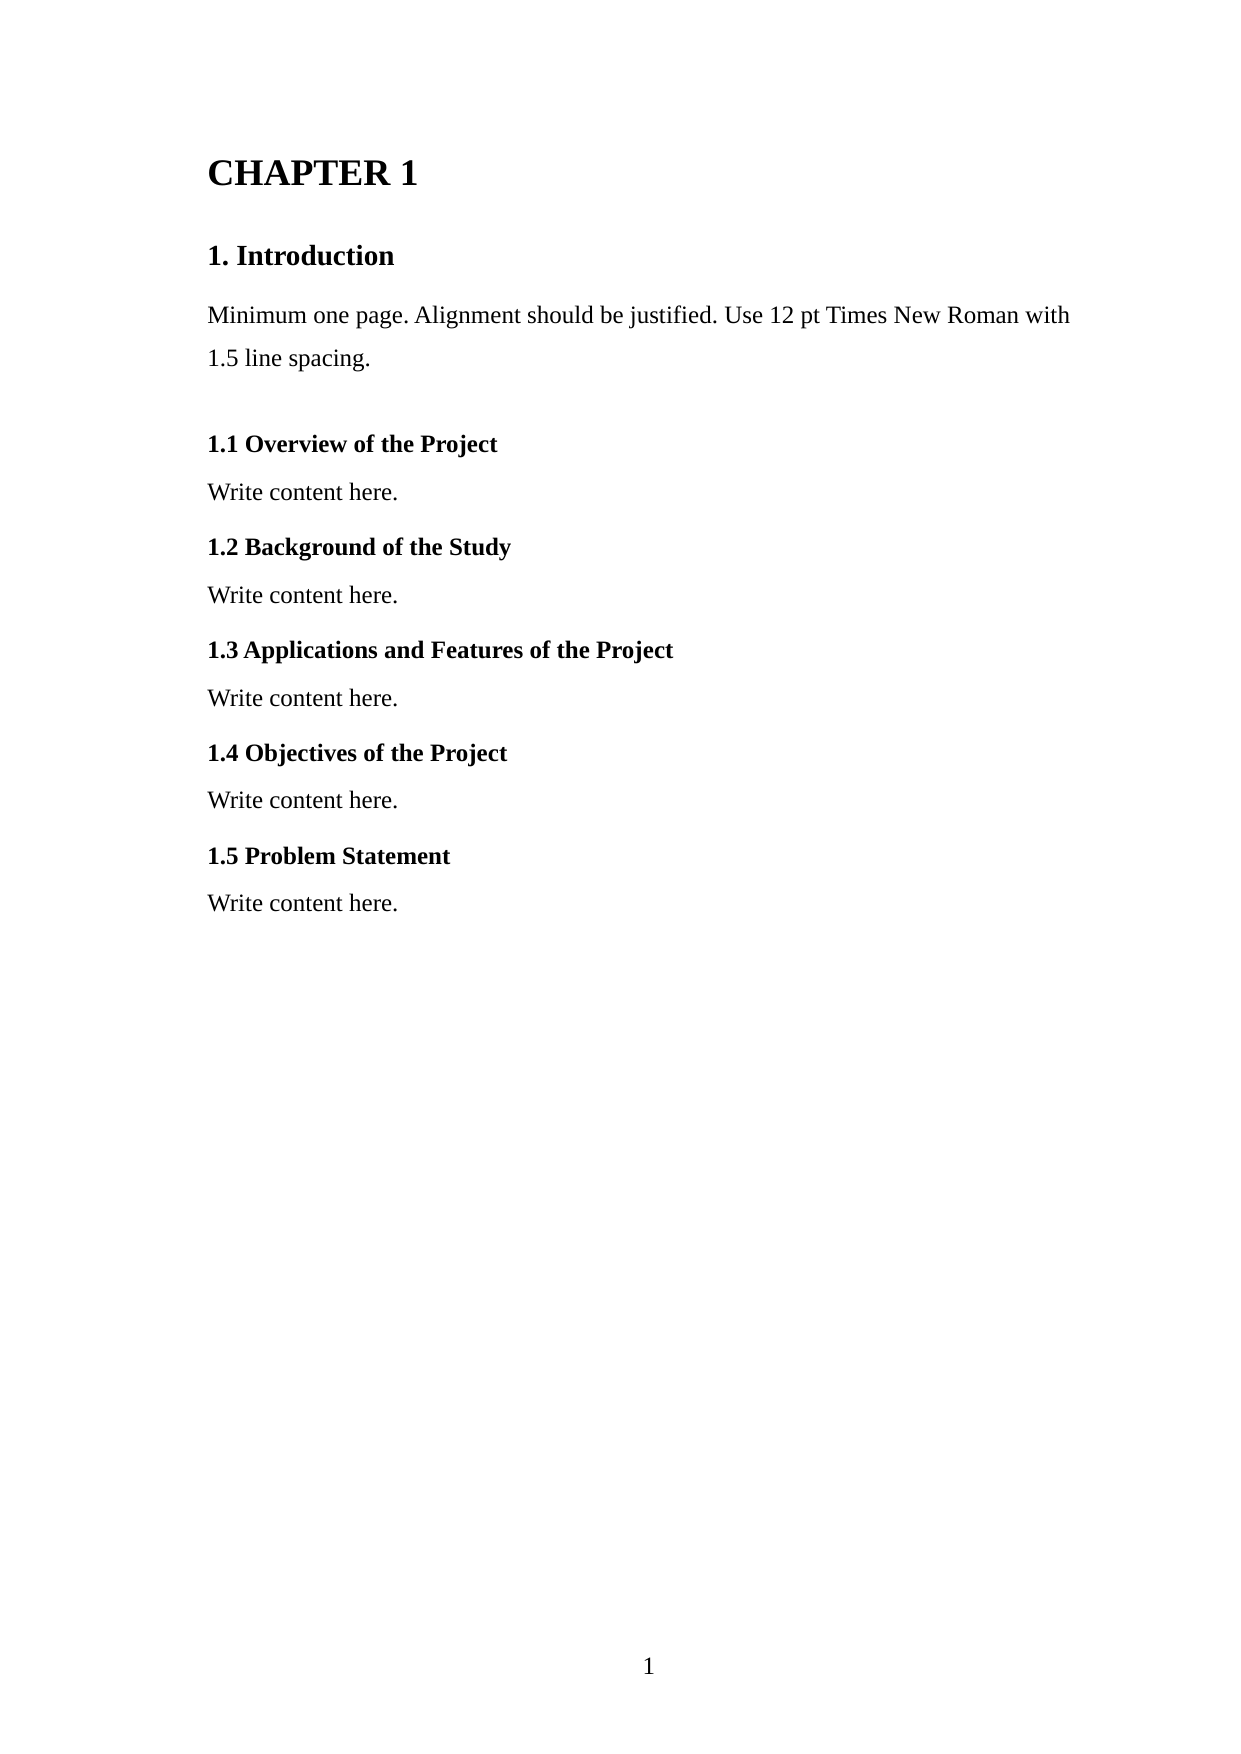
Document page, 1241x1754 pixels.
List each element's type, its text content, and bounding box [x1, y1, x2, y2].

subtitle CHAPTER 1 [207, 150, 1091, 193]
text 1.4 Objectives of the Project [207, 738, 1091, 767]
text Write content here. [207, 683, 1091, 711]
text Write content here. [207, 580, 1091, 608]
text Write content here. [207, 477, 1091, 506]
text 1.3 Applications and Features of the Project [207, 635, 1091, 664]
text Write content here. [207, 786, 1091, 814]
text Minimum one page. Alignment should be justified. Use 12 pt Times New Roman with 1.5 line spacing. [207, 300, 1091, 372]
text 1.1 Overview of the Project [207, 429, 1091, 458]
text 1.2 Background of the Study [207, 532, 1091, 561]
text 1. Introduction [207, 238, 1091, 272]
text 1.5 Problem Statement [207, 841, 1091, 870]
text Write content here. [207, 888, 1091, 917]
